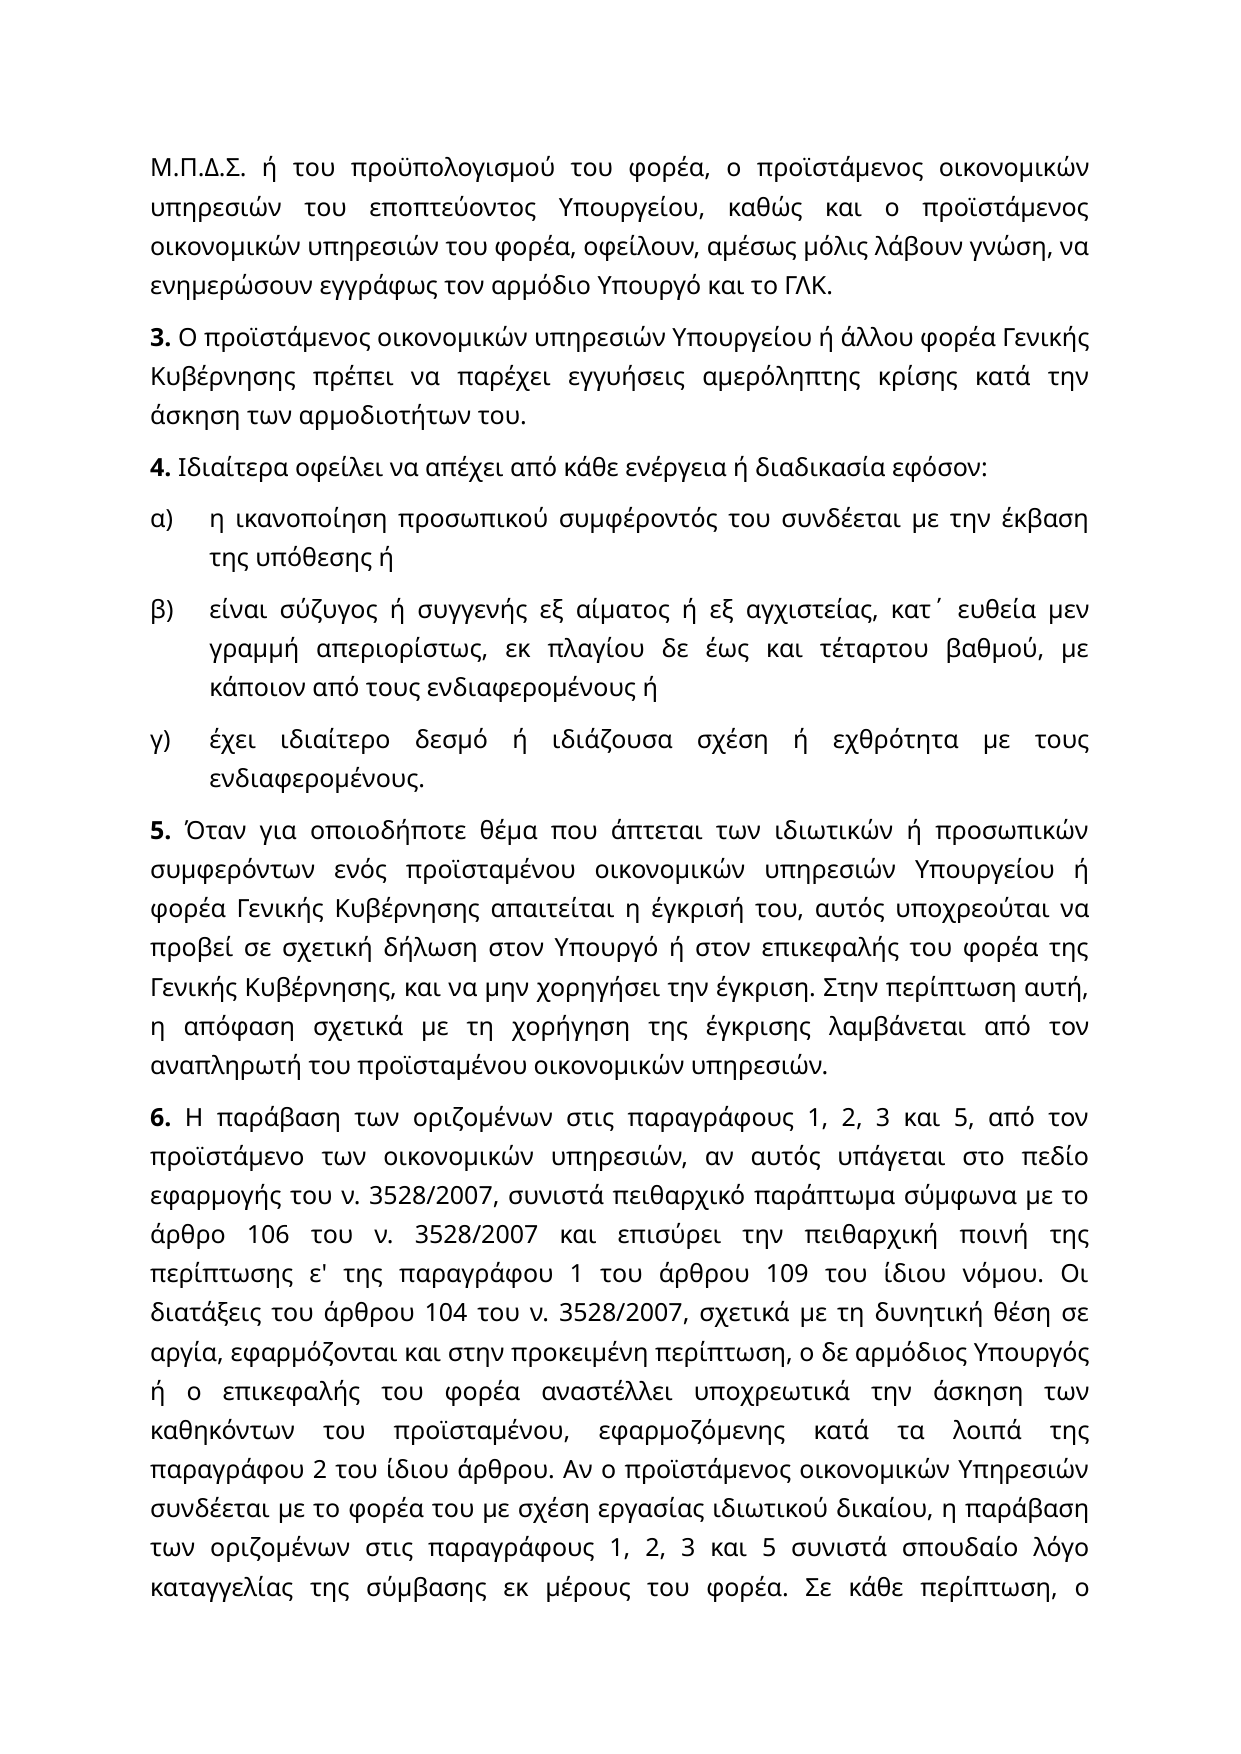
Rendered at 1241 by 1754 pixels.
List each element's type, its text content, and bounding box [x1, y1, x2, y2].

text 3. Ο προϊστάμενος οικονομικών υπηρεσιών Υπουργείου ή άλλου φορέα Γενικής Κυβέρνησης πρέπει να παρέχει εγγυήσεις αμερόληπτης κρίσης κατά την άσκηση των αρμοδιοτήτων του. [150, 319, 1090, 432]
text 6. Η παράβαση των οριζομένων στις παραγράφους 1, 2, 3 και 5, από τον προϊστάμενο των οικονομικών υπηρεσιών, αν αυτός υπάγεται στο πεδίο εφαρμογής του ν. 3528/2007, συνιστά πειθαρχικό παράπτωμα σύμφωνα με το άρθρο 106 του ν. 3528/2007 και επισύρει την πειθαρχική ποινή της περίπτωσης ε' της παραγράφου 1 του άρθρου 109 του ίδιου νόμου. Οι διατάξεις του άρθρου 104 του ν. 3528/2007, σχετικά με τη δυνητική θέση σε αργία, εφαρμόζονται και στην προκειμένη περίπτωση, ο δε αρμόδιος Υπουργός ή ο επικεφαλής του φορέα αναστέλλει υποχρεωτικά την άσκηση των καθηκόντων του προϊσταμένου, εφαρμοζόμενης κατά τα λοιπά της παραγράφου 2 του ίδιου άρθρου. Αν ο προϊστάμενος οικονομικών Υπηρεσιών συνδέεται με το φορέα του με σχέση εργασίας ιδιωτικού δικαίου, η παράβαση των οριζομένων στις παραγράφους 1, 2, 3 και 5 συνιστά σπουδαίο λόγο καταγγελίας της σύμβασης εκ μέρους του φορέα. Σε κάθε περίπτωση, ο [150, 1099, 1090, 1603]
list β) είναι σύζυγος ή συγγενής εξ αίματος ή εξ αγχιστείας, κατ΄ ευθεία μεν γραμμή απεριορίστως, εκ πλαγίου δε έως και τέταρτου βαθμού, με κάποιον από τους ενδιαφερομένους ή [150, 592, 1090, 704]
text Μ.Π.Δ.Σ. ή του προϋπολογισμού του φορέα, ο προϊστάμενος οικονομικών υπηρεσιών του εποπτεύοντος Υπουργείου, καθώς και ο προϊστάμενος οικονομικών υπηρεσιών του φορέα, οφείλουν, αμέσως μόλις λάβουν γνώση, να ενημερώσουν εγγράφως τον αρμόδιο Υπουργό και το ΓΛΚ. [150, 150, 1090, 302]
list γ) έχει ιδιαίτερο δεσμό ή ιδιάζουσα σχέση ή εχθρότητα με τους ενδιαφερομένους. [150, 722, 1090, 795]
text 4. Ιδιαίτερα οφείλει να απέχει από κάθε ενέργεια ή διαδικασία εφόσον: [150, 449, 1090, 483]
text 5. Όταν για οποιοδήποτε θέμα που άπτεται των ιδιωτικών ή προσωπικών συμφερόντων ενός προϊσταμένου οικονομικών υπηρεσιών Υπουργείου ή φορέα Γενικής Κυβέρνησης απαιτείται η έγκρισή του, αυτός υποχρεούται να προβεί σε σχετική δήλωση στον Υπουργό ή στον επικεφαλής του φορέα της Γενικής Κυβέρνησης, και να μην χορηγήσει την έγκριση. Στην περίπτωση αυτή, η απόφαση σχετικά με τη χορήγηση της έγκρισης λαμβάνεται από τον αναπληρωτή του προϊσταμένου οικονομικών υπηρεσιών. [150, 812, 1090, 1082]
list α) η ικανοποίηση προσωπικού συμφέροντός του συνδέεται με την έκβαση της υπόθεσης ή [150, 501, 1090, 574]
